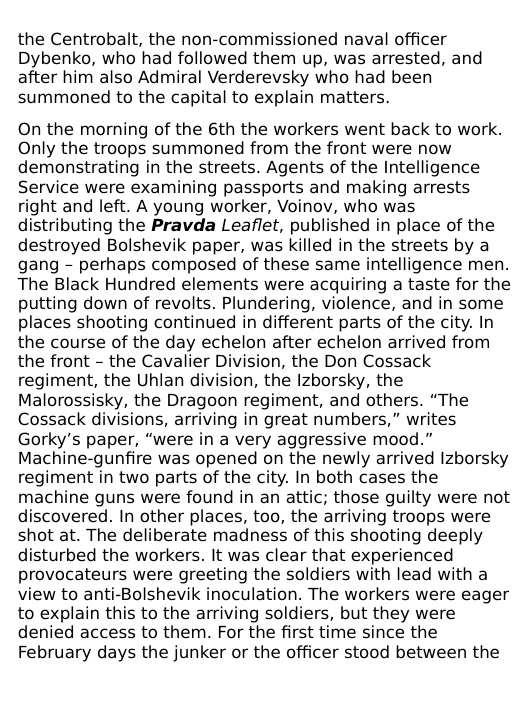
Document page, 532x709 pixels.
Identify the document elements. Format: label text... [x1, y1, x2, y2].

text On the morning of the 6th the workers went back to work. Only the troops summoned from the front were now demonstrating in the streets. Agents of the Intelligence Service were examining passports and making arrests right and left. A young worker, Voinov, who was distributing the Pravda Leaflet, published in place of the destroyed Bolshevik paper, was killed in the streets by a gang – perhaps composed of these same intelligence men. The Black Hundred elements were acquiring a taste for the putting down of revolts. Plundering, violence, and in some places shooting continued in different parts of the city. In the course of the day echelon after echelon arrived from the front – the Cavalier Division, the Don Cossack regiment, the Uhlan division, the Izborsky, the Malorossisky, the Dragoon regiment, and others. “The Cossack divisions, arriving in great numbers,” writes Gorky’s paper, “were in a very aggressive mood.” Machine-gunfire was opened on the newly arrived Izborsky regiment in two parts of the city. In both cases the machine guns were found in an attic; those guilty were not discovered. In other places, too, the arriving troops were shot at. The deliberate madness of this shooting deeply disturbed the workers. It was clear that experienced provocateurs were greeting the soldiers with lead with a view to anti-Bolshevik inoculation. The workers were eager to explain this to the arriving soldiers, but they were denied access to them. For the first time since the February days the junker or the officer stood between the [18, 119, 514, 662]
text the Centrobalt, the non-commissioned naval officer Dybenko, who had followed them up, was arrested, and after him also Admiral Verderevsky who had been summoned to the capital to explain matters. [18, 29, 514, 107]
